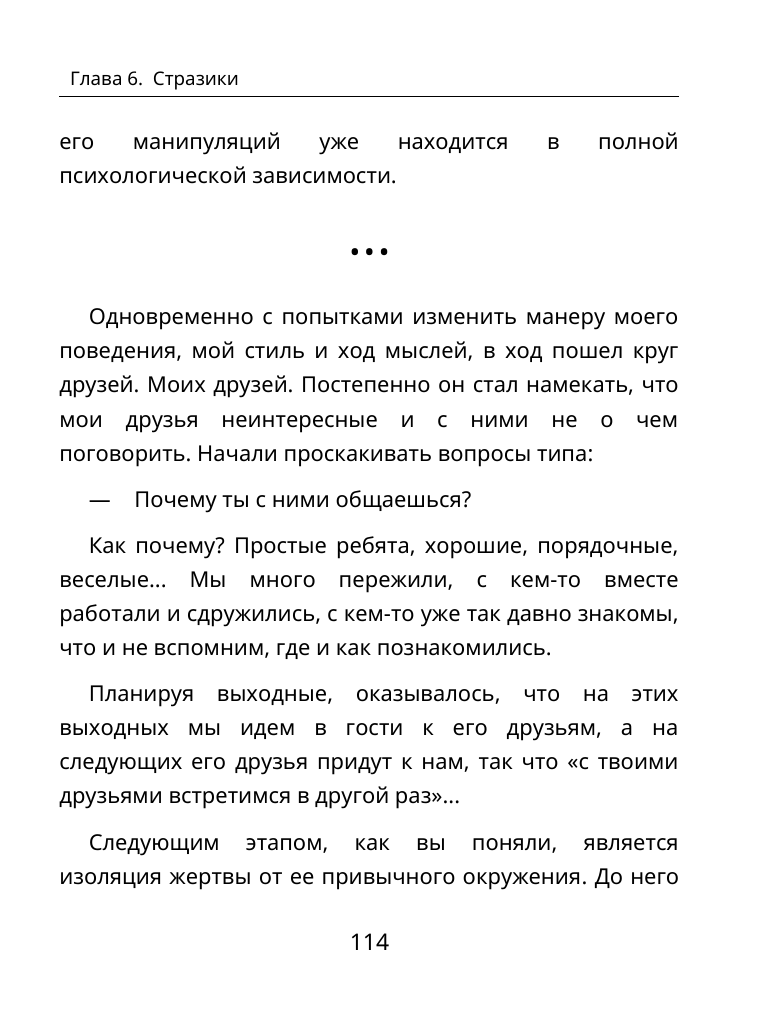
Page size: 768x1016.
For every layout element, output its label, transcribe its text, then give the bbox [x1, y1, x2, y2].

text Одновременно с попытками изменить манеру моего поведения, мой стиль и ход мыслей, в ход пошел круг друзей. Моих друзей. Постепенно он стал намекать, что мои друзья неинтересные и с ними не о чем поговорить. Начали проскакивать вопросы типа: [59, 301, 679, 467]
list Почему ты с ними общаешься? [59, 484, 679, 513]
text Планируя выходные, оказывалось, что на этих выходных мы идем в гости к его друзьям, а на следующих его друзья придут к нам, так что «с твоими друзьями встретимся в другой раз»... [59, 678, 679, 810]
text его манипуляций уже находится в полной психологической зависимости. [59, 126, 679, 190]
text Следующим этапом, как вы поняли, является изоляция жертвы от ее привычного окружения. До него [59, 826, 679, 890]
text Как почему? Простые ребята, хорошие, порядочные, веселые... Мы много пережили, с кем-то вместе работали и сдружились, с кем-то уже так давно знакомы, что и не вспомним, где и как познакомились. [59, 529, 679, 662]
subtitle • • • [59, 236, 679, 267]
